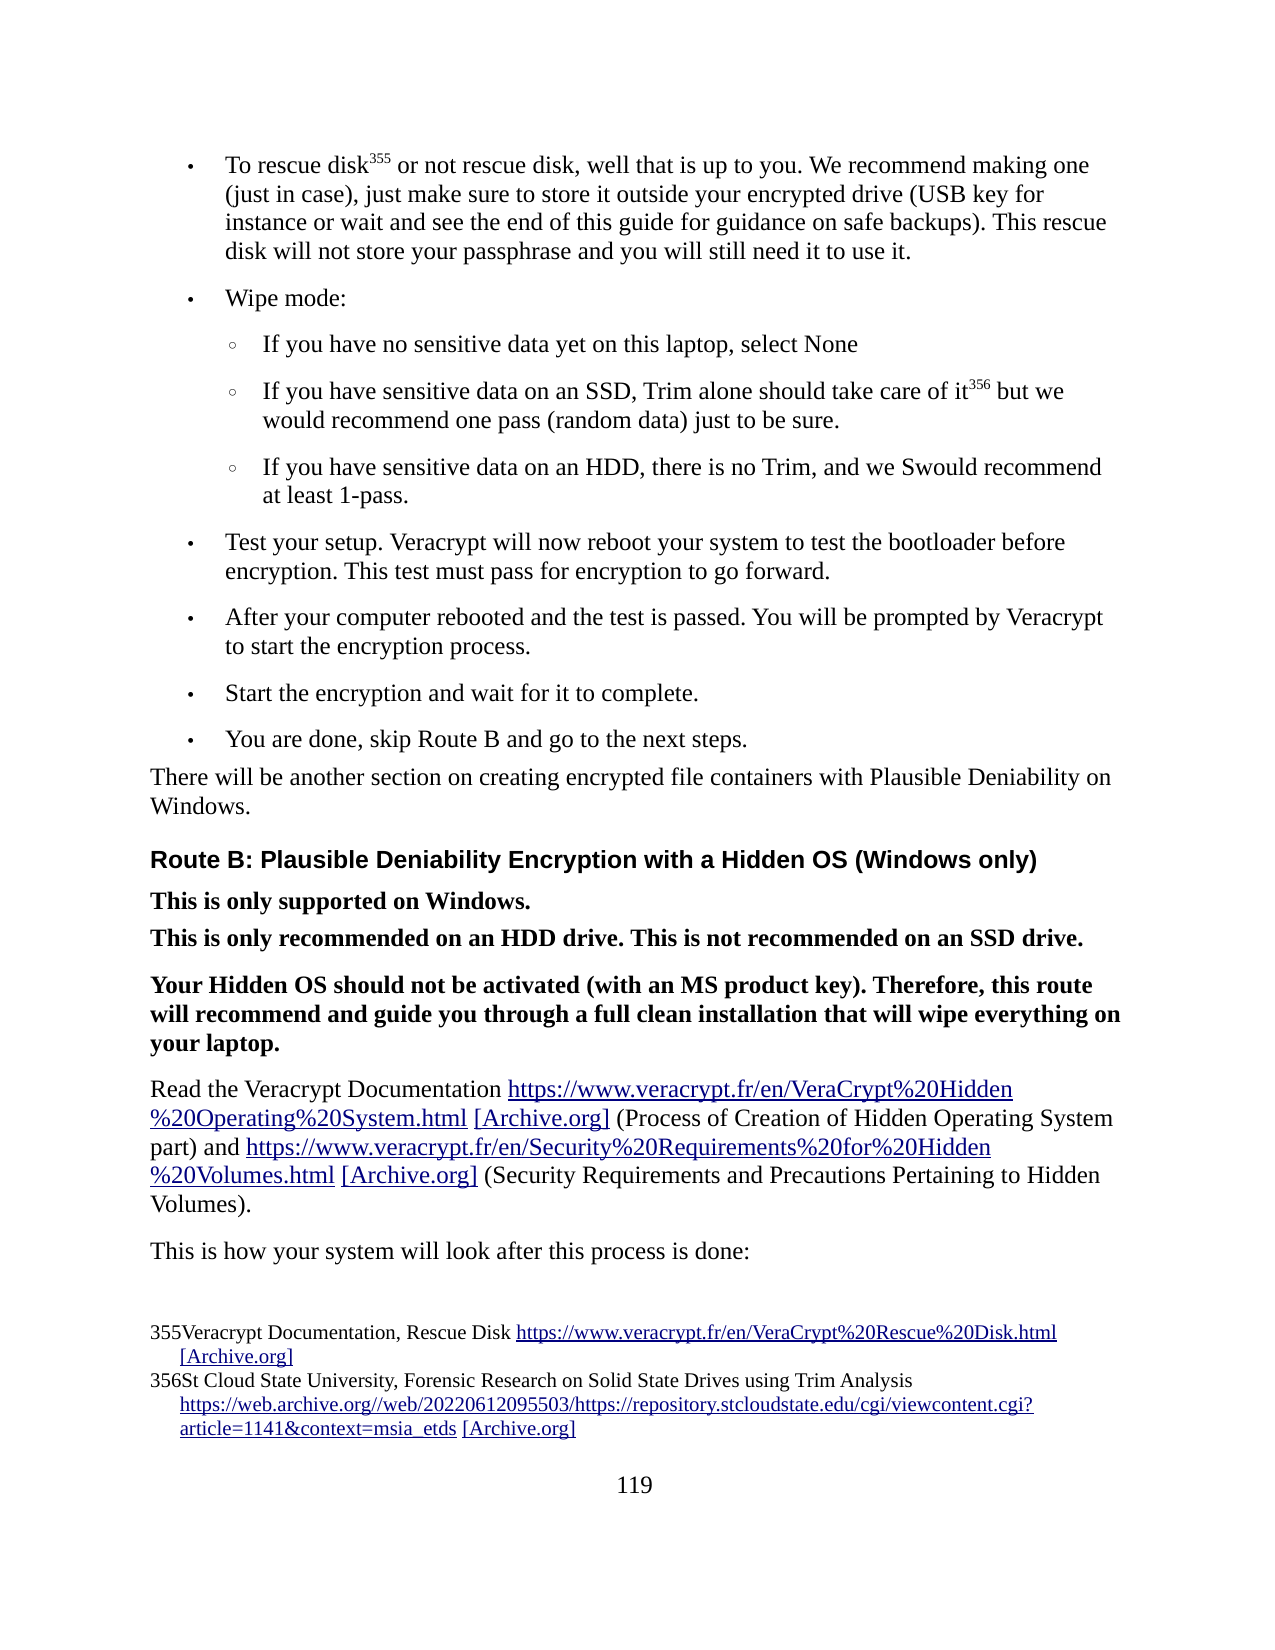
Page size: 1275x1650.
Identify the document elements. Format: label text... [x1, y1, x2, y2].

list Wipe mode: [187, 283, 1125, 312]
text Read the Veracrypt Documentation https://www.veracrypt.fr/en/VeraCrypt%20Hidden%20Operating%20System.html [Archive.org] (Process of Creation of Hidden Operating System part) and https://www.veracrypt.fr/en/Security%20Requirements%20for%20Hidden%20Volumes.html [Archive.org] (Security Requirements and Precautions Pertaining to Hidden Volumes). [150, 1074, 1125, 1218]
list If you have sensitive data on an SSD, Trim alone should take care of it but we would recommend one pass (random data) just to be sure. [225, 376, 1125, 434]
list St Cloud State University, Forensic Research on Solid State Drives using Trim Analysis https://web.archive.org//web/20220612095503/https://repository.stcloudstate.edu/cgi/viewcontent.cgi?article=1141&context=msia_etds [Archive.org] [150, 1368, 1125, 1440]
list If you have sensitive data on an HDD, there is no Trim, and we Swould recommend at least 1-pass. [225, 452, 1125, 509]
text This is how your system will look after this process is done: [150, 1236, 1125, 1265]
list Veracrypt Documentation, Rescue Disk https://www.veracrypt.fr/en/VeraCrypt%20Rescue%20Disk.html [Archive.org] [150, 1320, 1125, 1368]
list You are done, skip Route B and go to the next steps. [187, 724, 1125, 753]
subtitle Route B: Plausible Deniability Encryption with a Hidden OS (Windows only) [150, 845, 1125, 873]
list If you have no sensitive data yet on this laptop, select None [225, 329, 1125, 358]
text This is only recommended on an HDD drive. This is not recommended on an SSD drive. [150, 923, 1125, 952]
list Start the encryption and wait for it to complete. [187, 678, 1125, 707]
text There will be another section on creating encrypted file containers with Plausible Deniability on Windows. [150, 762, 1125, 820]
list After your computer rebooted and the test is passed. You will be prompted by Veracrypt to start the encryption process. [187, 602, 1125, 660]
list To rescue disk or not rescue disk, well that is up to you. We recommend making one (just in case), just make sure to store it outside your encrypted drive (USB key for instance or wait and see the end of this guide for guidance on safe backups). This rescue disk will not store your passphrase and you will still need it to use it. [187, 150, 1125, 265]
text This is only supported on Windows. [150, 886, 1125, 914]
list Test your setup. Veracrypt will now reboot your system to test the bootloader before encryption. This test must pass for encryption to go forward. [187, 527, 1125, 584]
text Your Hidden OS should not be activated (with an MS product key). Therefore, this route will recommend and guide you through a full clean installation that will wipe everything on your laptop. [150, 970, 1125, 1056]
